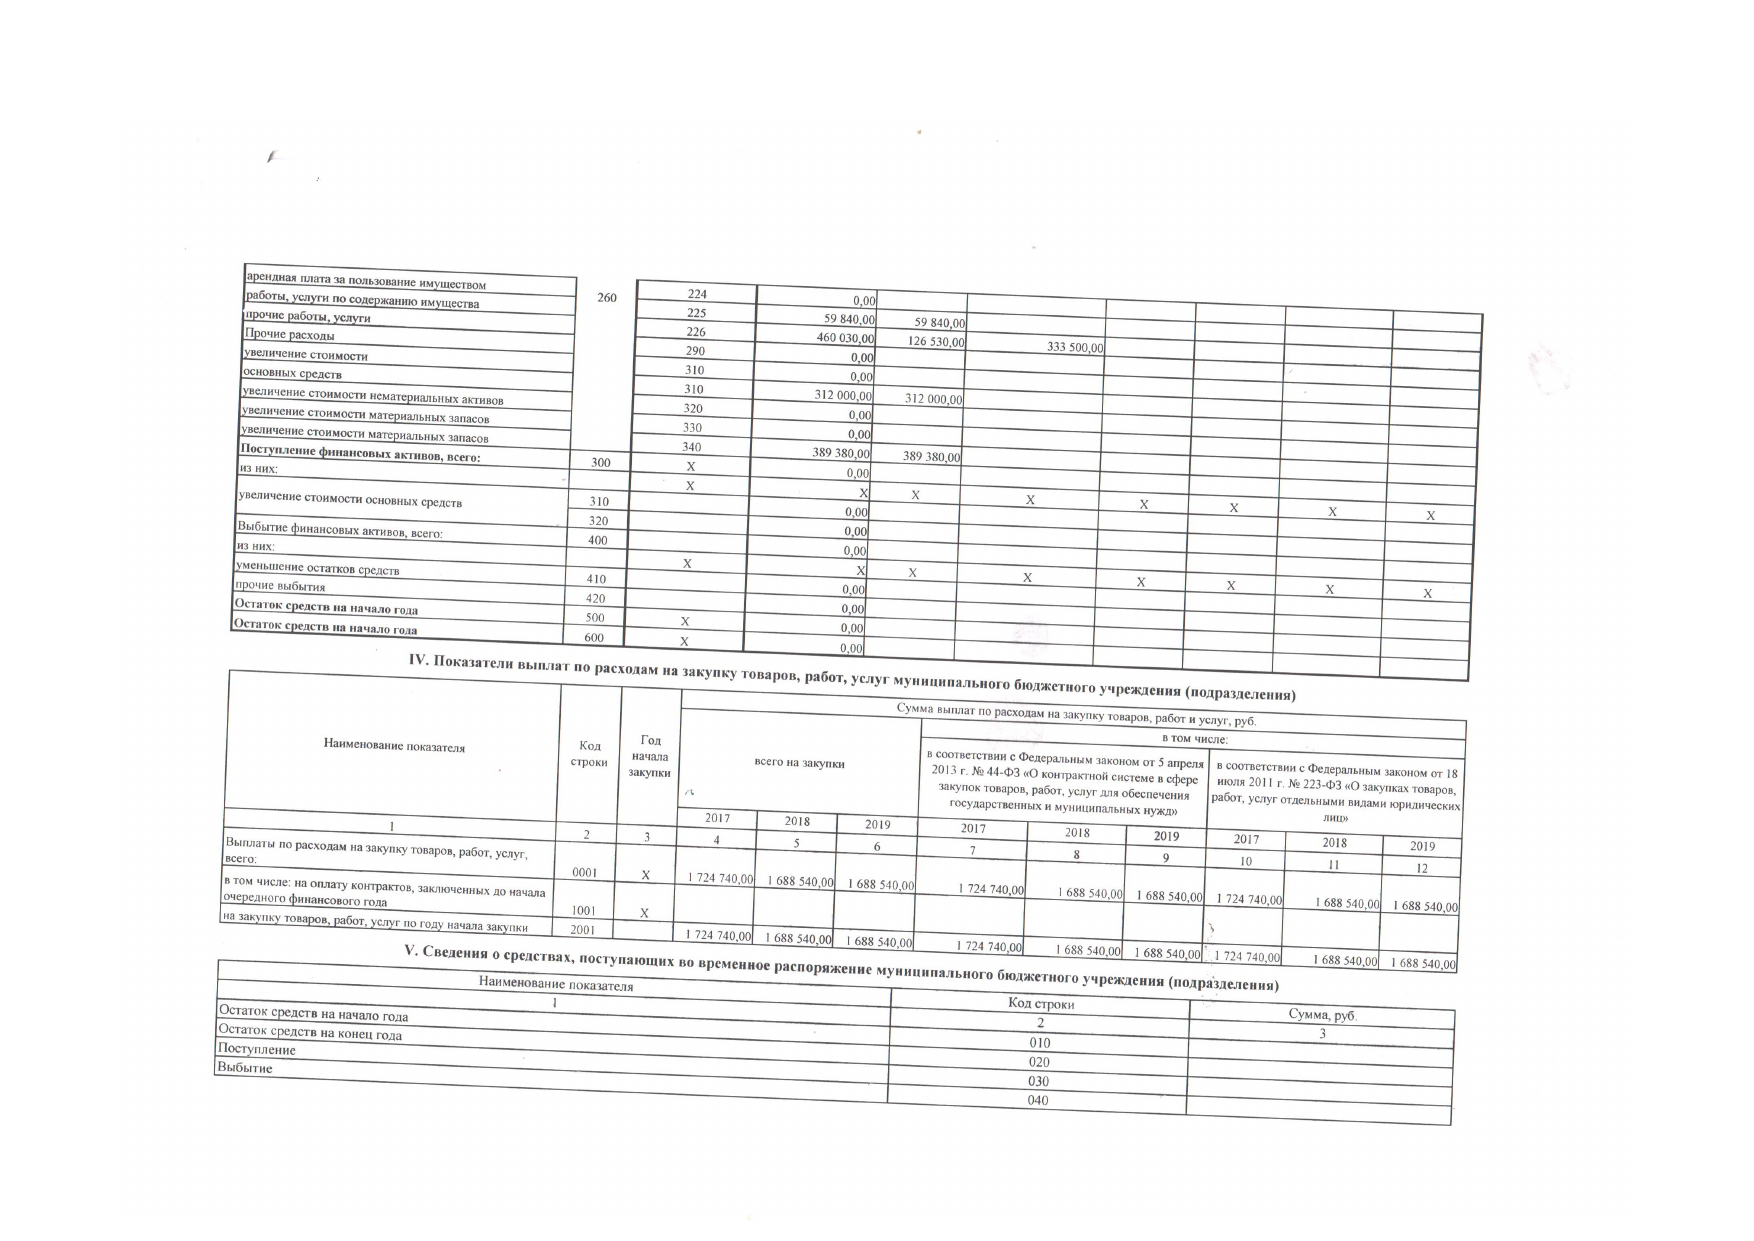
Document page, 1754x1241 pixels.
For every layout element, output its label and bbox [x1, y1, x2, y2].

picture [118, 118, 1636, 1222]
